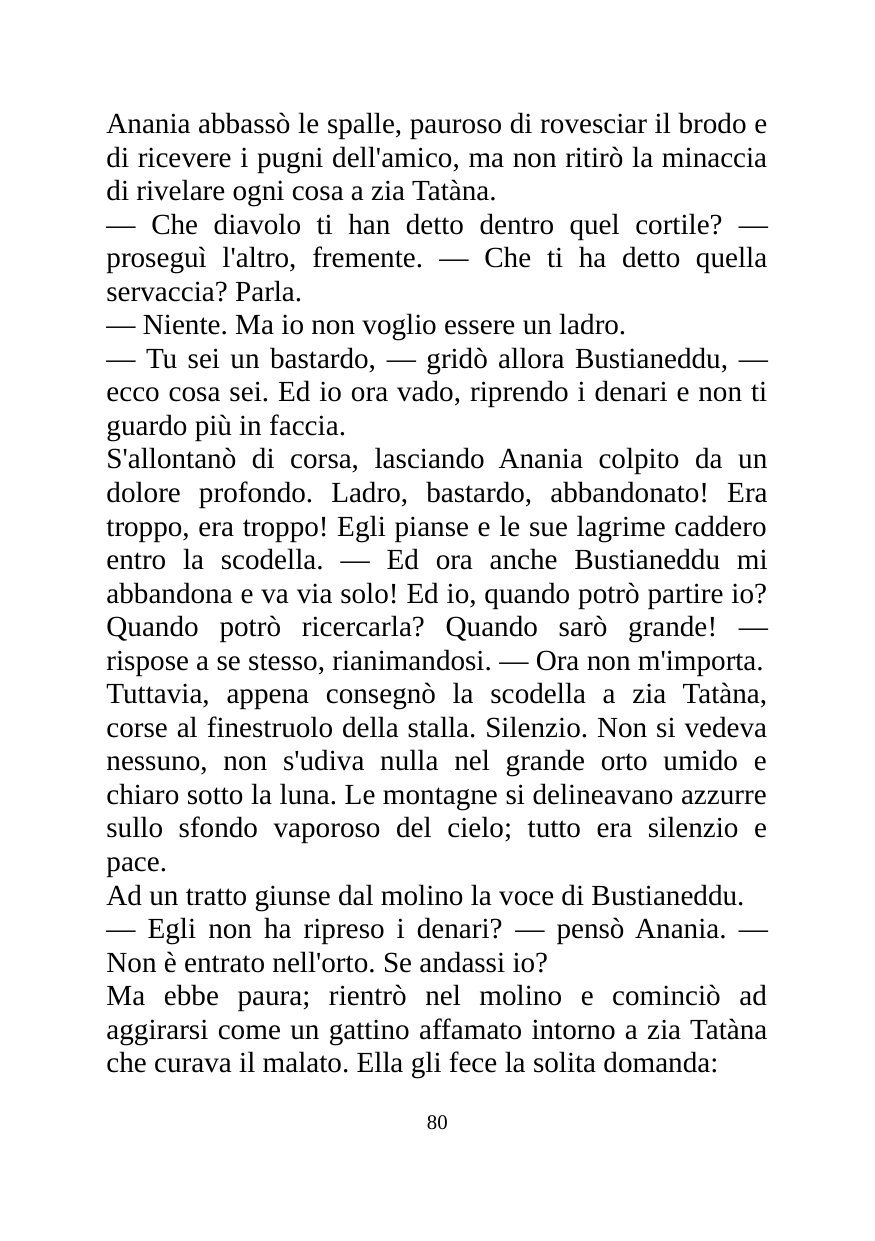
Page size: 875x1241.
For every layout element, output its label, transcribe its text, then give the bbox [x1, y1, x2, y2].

text — Niente. Ma io non voglio essere un ladro. [106, 307, 768, 341]
text Ad un tratto giunse dal molino la voce di Bustianeddu. [106, 878, 768, 911]
text Anania abbassò le spalle, pauroso di rovesciar il brodo e di ricevere i pugni dell'amico, ma non ritirò la minaccia di rivelare ogni cosa a zia Tatàna. [106, 106, 768, 207]
text Ma ebbe paura; rientrò nel molino e cominciò ad aggirarsi come un gattino affamato intorno a zia Tatàna che curava il malato. Ella gli fece la solita domanda: [106, 978, 768, 1079]
text Tuttavia, appena consegnò la scodella a zia Tatàna, corse al finestruolo della stalla. Silenzio. Non si vedeva nessuno, non s'udiva nulla nel grande orto umido e chiaro sotto la luna. Le montagne si delineavano azzurre sullo sfondo vaporoso del cielo; tutto era silenzio e pace. [106, 676, 768, 878]
text — Tu sei un bastardo, — gridò allora Bustianeddu, — ecco cosa sei. Ed io ora vado, riprendo i denari e non ti guardo più in faccia. [106, 341, 768, 442]
text — Egli non ha ripreso i denari? — pensò Anania. — Non è entrato nell'orto. Se andassi io? [106, 911, 768, 978]
text S'allontanò di corsa, lasciando Anania colpito da un dolore profondo. Ladro, bastardo, abbandonato! Era troppo, era troppo! Egli pianse e le sue lagrime caddero entro la scodella. — Ed ora anche Bustianeddu mi abbandona e va via solo! Ed io, quando potrò partire io? Quando potrò ricercarla? Quando sarò grande! — rispose a se stesso, rianimandosi. — Ora non m'importa. [106, 442, 768, 676]
text — Che diavolo ti han detto dentro quel cortile? — proseguì l'altro, fremente. — Che ti ha detto quella servaccia? Parla. [106, 207, 768, 307]
